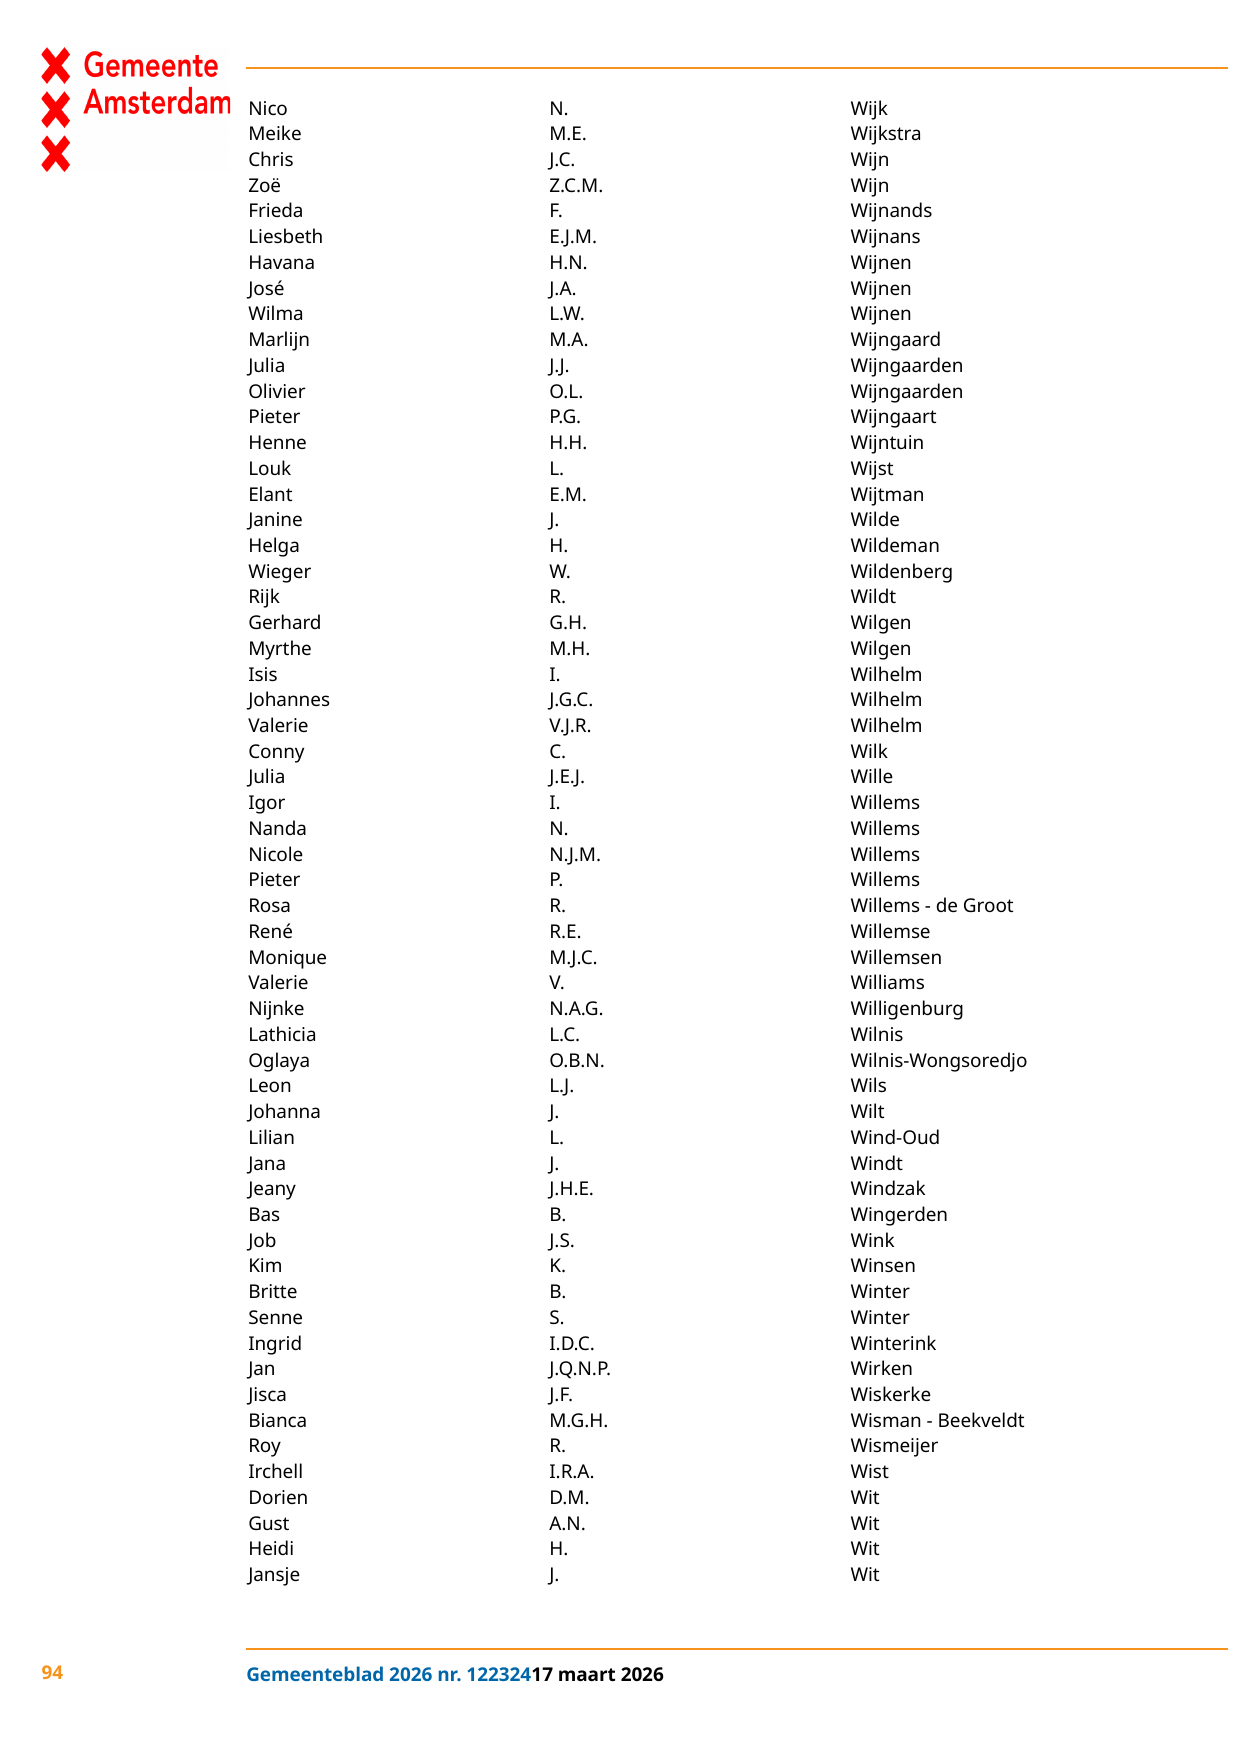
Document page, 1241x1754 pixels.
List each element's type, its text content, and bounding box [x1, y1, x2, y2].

table_cell Rijk [248, 584, 549, 609]
table_cell René [248, 918, 549, 944]
table_cell Willemse [850, 918, 1152, 944]
table_cell Wisman - Beekveldt [850, 1407, 1152, 1433]
table_cell Wijnands [850, 198, 1152, 223]
table_cell J. [549, 506, 850, 532]
table_cell R. [549, 584, 850, 609]
table_cell Helga [248, 532, 549, 558]
table_cell N.J.M. [549, 841, 850, 867]
table_cell Julia [248, 352, 549, 378]
table_cell L. [549, 455, 850, 481]
table_cell Elant [248, 481, 549, 506]
table_cell Wijkstra [850, 121, 1152, 146]
table_cell Heidi [248, 1536, 549, 1561]
table_cell Wils [850, 1073, 1152, 1098]
table_cell Nico [248, 95, 549, 121]
table_cell N. [549, 815, 850, 841]
table_cell Johannes [248, 687, 549, 712]
table_cell J.J. [549, 352, 850, 378]
table_cell Wilma [248, 301, 549, 326]
table_cell Wille [850, 764, 1152, 789]
table_cell Wiskerke [850, 1381, 1152, 1407]
table_cell B. [549, 1201, 850, 1227]
table_cell Winterink [850, 1330, 1152, 1356]
table_cell M.J.C. [549, 944, 850, 969]
table_cell J. [549, 1561, 850, 1587]
table_cell B. [549, 1278, 850, 1304]
table_cell Wijst [850, 455, 1152, 481]
table_cell N. [549, 95, 850, 121]
table_cell Wink [850, 1227, 1152, 1253]
table_cell Z.C.M. [549, 172, 850, 198]
table_cell Wijntuin [850, 429, 1152, 455]
table_cell Wijngaarden [850, 352, 1152, 378]
table_cell Wijtman [850, 481, 1152, 506]
table_cell Valerie [248, 712, 549, 738]
table_cell Wijngaard [850, 326, 1152, 352]
table_cell L.J. [549, 1073, 850, 1098]
table_cell G.H. [549, 609, 850, 635]
table_cell Wijnen [850, 275, 1152, 301]
table_cell Roy [248, 1433, 549, 1458]
table_cell Winter [850, 1304, 1152, 1330]
table_cell M.A. [549, 326, 850, 352]
table_cell Olivier [248, 378, 549, 403]
table_cell J.C. [549, 146, 850, 172]
table_cell L. [549, 1124, 850, 1150]
table_cell Myrthe [248, 635, 549, 661]
table_cell J.A. [549, 275, 850, 301]
table_cell Conny [248, 738, 549, 764]
table_cell E.J.M. [549, 224, 850, 249]
table_cell Wildeman [850, 532, 1152, 558]
table_cell Wilnis-Wongsoredjo [850, 1047, 1152, 1072]
table_cell J.H.E. [549, 1175, 850, 1201]
table_cell Willems - de Groot [850, 893, 1152, 918]
table_cell S. [549, 1304, 850, 1330]
table_cell Job [248, 1227, 549, 1253]
table_cell M.E. [549, 121, 850, 146]
table_cell Zoë [248, 172, 549, 198]
table_cell Britte [248, 1278, 549, 1304]
table_cell Meike [248, 121, 549, 146]
table_cell H.N. [549, 249, 850, 275]
table_cell Pieter [248, 404, 549, 429]
table_cell Willems [850, 790, 1152, 815]
table_cell O.B.N. [549, 1047, 850, 1072]
table_cell Jisca [248, 1381, 549, 1407]
table_cell J.E.J. [549, 764, 850, 789]
table_cell M.H. [549, 635, 850, 661]
table_cell Wilnis [850, 1021, 1152, 1047]
table_cell H. [549, 1536, 850, 1561]
table_cell Wilhelm [850, 712, 1152, 738]
table_cell M.G.H. [549, 1407, 850, 1433]
table_cell Valerie [248, 970, 549, 995]
table_cell Janine [248, 506, 549, 532]
table_cell Chris [248, 146, 549, 172]
table_cell Wilhelm [850, 687, 1152, 712]
table_cell Jeany [248, 1175, 549, 1201]
table_cell Monique [248, 944, 549, 969]
table_cell Wit [850, 1561, 1152, 1587]
table_cell Jan [248, 1356, 549, 1381]
table_cell V.J.R. [549, 712, 850, 738]
table_cell H.H. [549, 429, 850, 455]
table_cell L.W. [549, 301, 850, 326]
table_cell Leon [248, 1073, 549, 1098]
table_cell V. [549, 970, 850, 995]
table_cell Havana [248, 249, 549, 275]
table_cell R. [549, 1433, 850, 1458]
table_cell Pieter [248, 867, 549, 892]
table_cell Dorien [248, 1484, 549, 1510]
table_cell Isis [248, 661, 549, 687]
table_cell I. [549, 661, 850, 687]
table_cell Liesbeth [248, 224, 549, 249]
table_cell Wit [850, 1484, 1152, 1510]
table_cell P.G. [549, 404, 850, 429]
table_cell K. [549, 1253, 850, 1278]
table_cell Senne [248, 1304, 549, 1330]
table_cell Rosa [248, 893, 549, 918]
table_cell I.R.A. [549, 1459, 850, 1484]
table_cell Wildt [850, 584, 1152, 609]
table_cell R. [549, 893, 850, 918]
table_cell Ingrid [248, 1330, 549, 1356]
table_cell Wilt [850, 1098, 1152, 1124]
table_cell Wind-Oud [850, 1124, 1152, 1150]
table_cell Nanda [248, 815, 549, 841]
table_cell Willems [850, 841, 1152, 867]
table_cell Wilhelm [850, 661, 1152, 687]
table_cell L.C. [549, 1021, 850, 1047]
table_cell Lathicia [248, 1021, 549, 1047]
table_cell Wit [850, 1536, 1152, 1561]
table_cell Winter [850, 1278, 1152, 1304]
table_cell Wijn [850, 172, 1152, 198]
table_cell Willems [850, 815, 1152, 841]
table_cell Jana [248, 1150, 549, 1175]
table_cell J. [549, 1150, 850, 1175]
table_cell Irchell [248, 1459, 549, 1484]
table_cell Wit [850, 1510, 1152, 1536]
table_cell Wijn [850, 146, 1152, 172]
table_cell Wijnans [850, 224, 1152, 249]
table_cell Wieger [248, 558, 549, 584]
table_cell Wijngaart [850, 404, 1152, 429]
table_cell H. [549, 532, 850, 558]
table_cell Kim [248, 1253, 549, 1278]
table_cell Wijk [850, 95, 1152, 121]
table_cell Wirken [850, 1356, 1152, 1381]
table_cell Frieda [248, 198, 549, 223]
table_cell J. [549, 1098, 850, 1124]
table_cell F. [549, 198, 850, 223]
table_cell Henne [248, 429, 549, 455]
table_cell Oglaya [248, 1047, 549, 1072]
table_cell Jansje [248, 1561, 549, 1587]
table_cell Bianca [248, 1407, 549, 1433]
table_cell Johanna [248, 1098, 549, 1124]
table_cell E.M. [549, 481, 850, 506]
table_cell Williams [850, 970, 1152, 995]
table_cell W. [549, 558, 850, 584]
table_cell I.D.C. [549, 1330, 850, 1356]
table_cell Lilian [248, 1124, 549, 1150]
table_cell J.F. [549, 1381, 850, 1407]
table_cell O.L. [549, 378, 850, 403]
table_cell R.E. [549, 918, 850, 944]
table_cell Wist [850, 1459, 1152, 1484]
table_cell Gerhard [248, 609, 549, 635]
table_cell Gust [248, 1510, 549, 1536]
table_cell Wijngaarden [850, 378, 1152, 403]
table_cell D.M. [549, 1484, 850, 1510]
table_cell Wilgen [850, 609, 1152, 635]
table_cell Willems [850, 867, 1152, 892]
picture [41, 47, 231, 172]
table_cell J.S. [549, 1227, 850, 1253]
table_cell Wilk [850, 738, 1152, 764]
table_cell Wilde [850, 506, 1152, 532]
table_cell C. [549, 738, 850, 764]
table_cell Louk [248, 455, 549, 481]
table_cell Wilgen [850, 635, 1152, 661]
table_cell Wijnen [850, 301, 1152, 326]
table_cell Wildenberg [850, 558, 1152, 584]
table_cell N.A.G. [549, 995, 850, 1021]
table_cell Wismeijer [850, 1433, 1152, 1458]
table_cell Wijnen [850, 249, 1152, 275]
table_cell A.N. [549, 1510, 850, 1536]
table_cell J.Q.N.P. [549, 1356, 850, 1381]
table_cell Wingerden [850, 1201, 1152, 1227]
table_cell Willemsen [850, 944, 1152, 969]
table_cell Marlijn [248, 326, 549, 352]
table_cell Windzak [850, 1175, 1152, 1201]
table_cell I. [549, 790, 850, 815]
table_cell J.G.C. [549, 687, 850, 712]
table_cell Igor [248, 790, 549, 815]
table_cell Winsen [850, 1253, 1152, 1278]
table_cell Willigenburg [850, 995, 1152, 1021]
table_cell Nicole [248, 841, 549, 867]
table_cell P. [549, 867, 850, 892]
table_cell Windt [850, 1150, 1152, 1175]
table_cell Nijnke [248, 995, 549, 1021]
table_cell José [248, 275, 549, 301]
table_cell Julia [248, 764, 549, 789]
table_cell Bas [248, 1201, 549, 1227]
